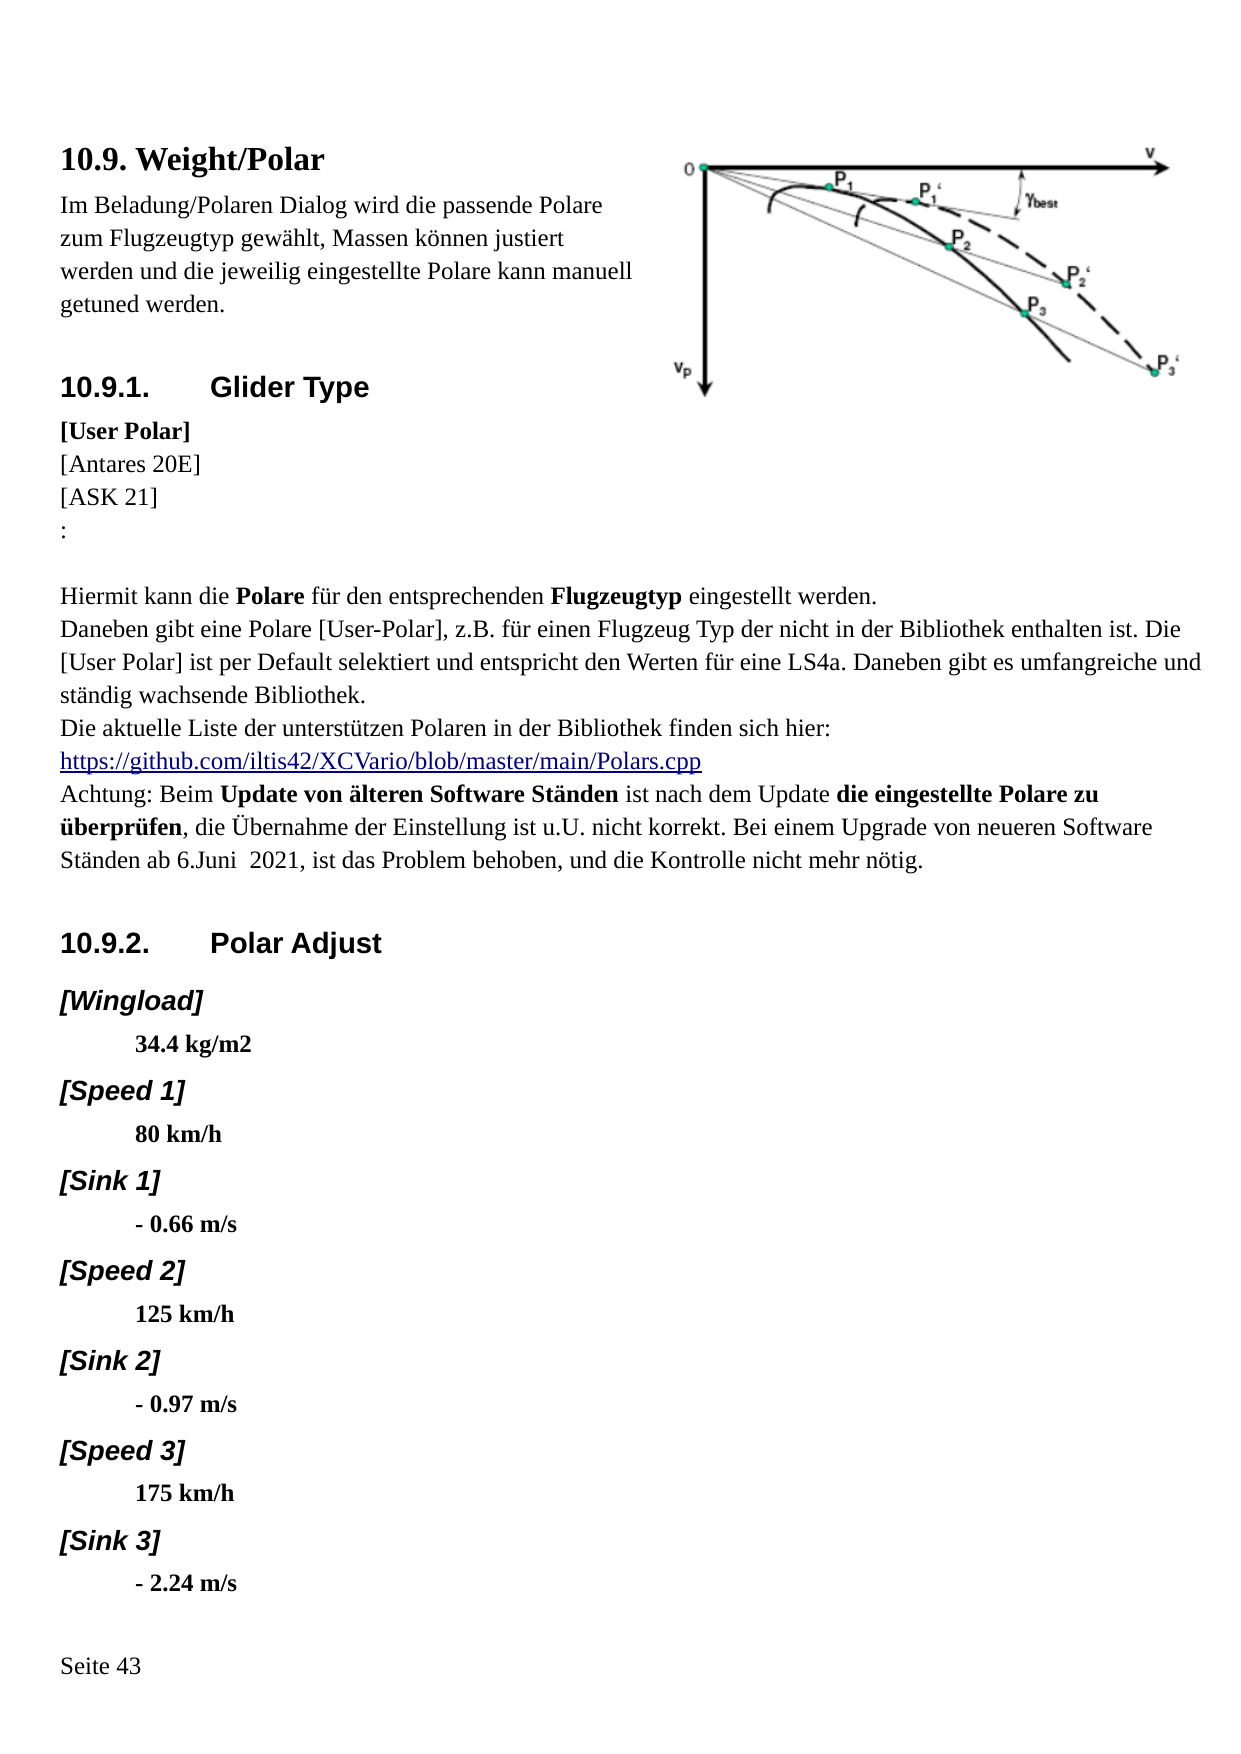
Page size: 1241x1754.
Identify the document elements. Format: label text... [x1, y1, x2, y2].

picture [667, 139, 1199, 405]
subtitle Glider Type [60, 370, 667, 403]
text : [60, 515, 1207, 544]
text 125 km/h [60, 1299, 1207, 1327]
subtitle [1199, 370, 1207, 403]
subtitle [1199, 139, 1207, 178]
subtitle Polar Adjust [60, 926, 1207, 960]
text 34.4 kg/m2 [60, 1029, 1207, 1058]
subtitle [Speed 3] [60, 1434, 1207, 1466]
subtitle Weight/Polar [60, 139, 667, 178]
subtitle [Speed 1] [60, 1074, 1207, 1106]
text - 0.97 m/s [60, 1389, 1207, 1417]
text [ASK 21] [60, 482, 1207, 511]
text Achtung: Beim Update von älteren Software Ständen ist nach dem Update die eingestellte Polare zu überprüfen, die Übernahme der Einstellung ist u.U. nicht korrekt. Bei einem Upgrade von neueren Software Ständen ab 6.Juni 2021, ist das Problem behoben, und die Kontrolle nicht mehr nötig. [60, 779, 1207, 874]
text 175 km/h [60, 1478, 1207, 1507]
text Im Beladung/Polaren Dialog wird die passende Polare zum Flugzeugtyp gewählt, Massen können justiert werden und die jeweilig eingestellte Polare kann manuell getuned werden. [60, 190, 667, 318]
subtitle [Sink 1] [60, 1164, 1207, 1196]
text [User Polar] [60, 416, 1207, 445]
text Hiermit kann die Polare für den entsprechenden Flugzeugtyp eingestellt werden. [60, 581, 1207, 610]
text - 2.24 m/s [60, 1568, 1207, 1597]
text 80 km/h [60, 1119, 1207, 1148]
subtitle [Sink 3] [60, 1524, 1207, 1556]
text - 0.66 m/s [60, 1209, 1207, 1238]
text [Antares 20E] [60, 449, 1207, 478]
text Die aktuelle Liste der unterstützen Polaren in der Bibliothek finden sich hier: https://github.com/iltis42/XCVario/blob/master/main/Polars.cpp [60, 713, 1207, 775]
text Daneben gibt eine Polare [User-Polar], z.B. für einen Flugzeug Typ der nicht in der Bibliothek enthalten ist. Die [60, 614, 1207, 643]
subtitle [Wingload] [60, 985, 1207, 1017]
subtitle [Sink 2] [60, 1344, 1207, 1376]
subtitle [Speed 2] [60, 1254, 1207, 1286]
text [User Polar] ist per Default selektiert und entspricht den Werten für eine LS4a. Daneben gibt es umfangreiche und ständig wachsende Bibliothek. [60, 647, 1207, 709]
